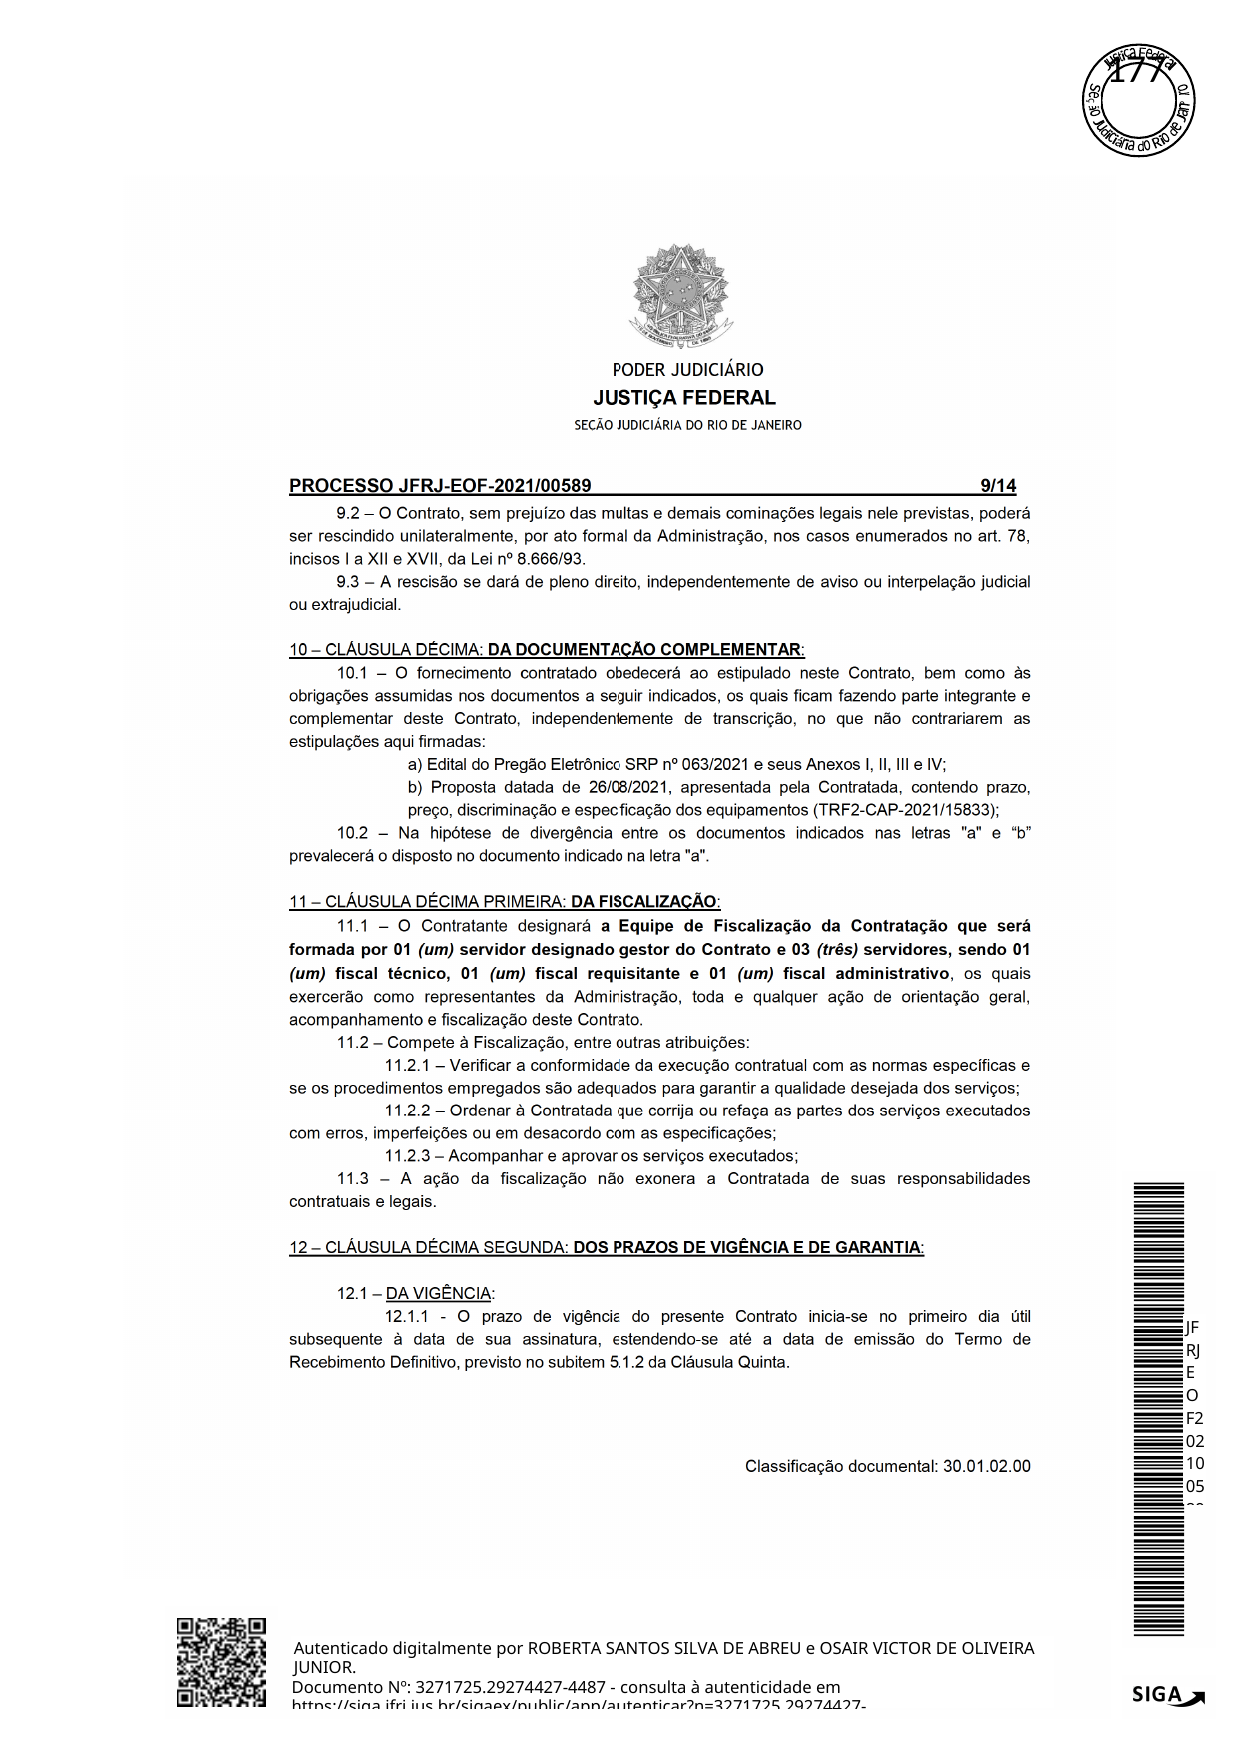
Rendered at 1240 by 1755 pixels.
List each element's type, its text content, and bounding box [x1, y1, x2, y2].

text e [1179, 97, 1193, 105]
text ç [1085, 98, 1099, 106]
text JFRJEOF202100589V01 [1186, 1316, 1206, 1504]
